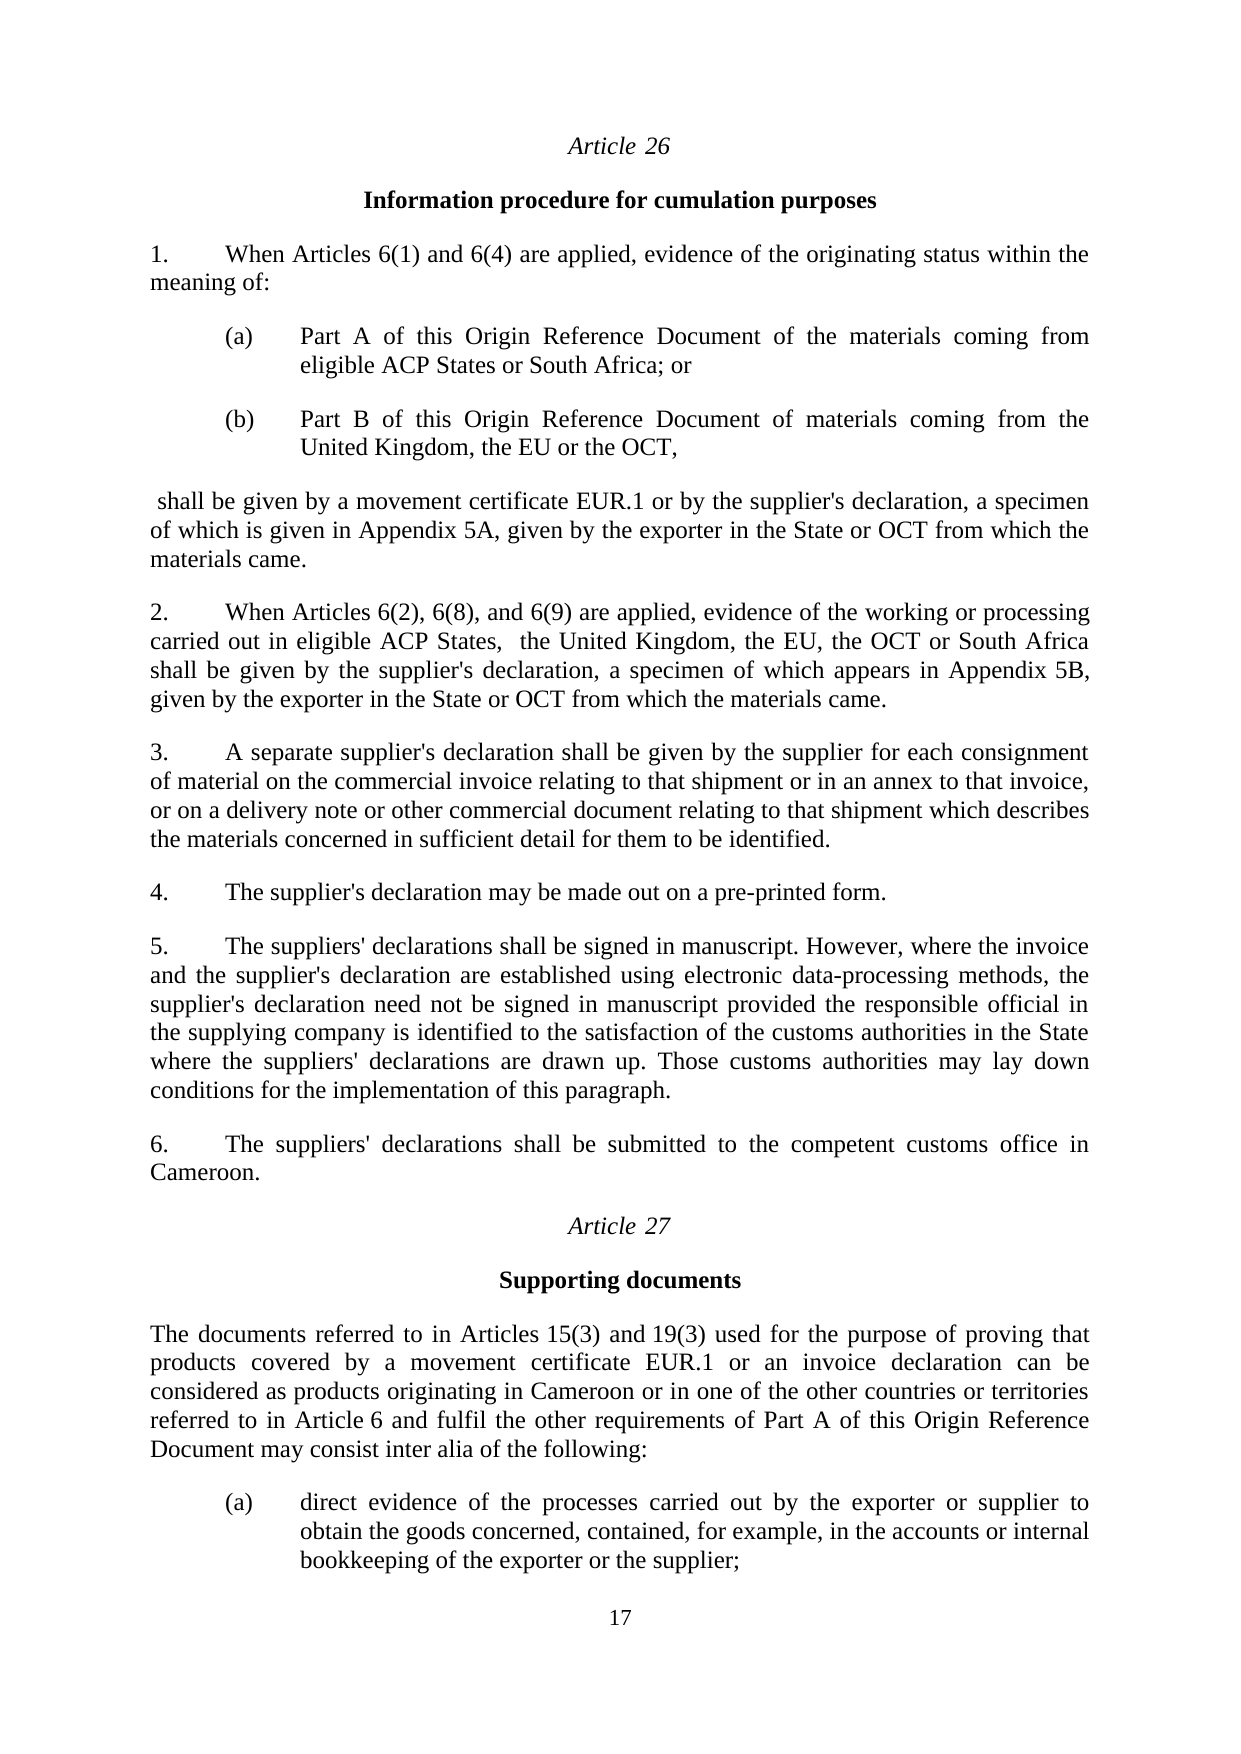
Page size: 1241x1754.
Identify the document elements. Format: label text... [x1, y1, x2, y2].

text 3. A separate supplier's declaration shall be given by the supplier for each consignment of material on the commercial invoice relating to that shipment or in an annex to that invoice, or on a delivery note or other commercial document relating to that shipment which describes the materials concerned in sufficient detail for them to be identified. [150, 737, 1090, 852]
text 2. When Articles 6(2), 6(8), and 6(9) are applied, evidence of the working or processing carried out in eligible ACP States, the United Kingdom, the EU, the OCT or South Africa shall be given by the supplier's declaration, a specimen of which appears in Appendix 5B, given by the exporter in the State or OCT from which the materials came. [150, 597, 1090, 712]
text (b) Part B of this Origin Reference Document of materials coming from the United Kingdom, the EU or the OCT, [225, 404, 1090, 461]
text The documents referred to in Articles 15(3) and 19(3) used for the purpose of proving that products covered by a movement certificate EUR.1 or an invoice declaration can be considered as products originating in Cameroon or in one of the other countries or territories referred to in Article 6 and fulfil the other requirements of Part A of this Origin Reference Document may consist inter alia of the following: [150, 1319, 1090, 1462]
text 1. When Articles 6(1) and 6(4) are applied, evidence of the originating status within the meaning of: [150, 239, 1090, 296]
text 4. The supplier's declaration may be made out on a pre-printed form. [150, 877, 1090, 906]
text Supporting documents [150, 1265, 1090, 1294]
text shall be given by a movement certificate EUR.1 or by the supplier's declaration, a specimen of which is given in Appendix 5A, given by the exporter in the State or OCT from which the materials came. [150, 486, 1090, 572]
text 5. The suppliers' declarations shall be signed in manuscript. However, where the invoice and the supplier's declaration are established using electronic data-processing methods, the supplier's declaration need not be signed in manuscript provided the responsible official in the supplying company is identified to the satisfaction of the customs authorities in the State where the suppliers' declarations are drawn up. Those customs authorities may lay down conditions for the implementation of this paragraph. [150, 931, 1090, 1104]
text (a) Part A of this Origin Reference Document of the materials coming from eligible ACP States or South Africa; or [225, 321, 1090, 379]
text Article 26 [150, 131, 1090, 160]
text Article 27 [150, 1211, 1090, 1240]
text (a) direct evidence of the processes carried out by the exporter or supplier to obtain the goods concerned, contained, for example, in the accounts or internal bookkeeping of the exporter or the supplier; [225, 1487, 1090, 1574]
text Information procedure for cumulation purposes [150, 185, 1090, 214]
text 6. The suppliers' declarations shall be submitted to the competent customs office in Cameroon. [150, 1129, 1090, 1186]
